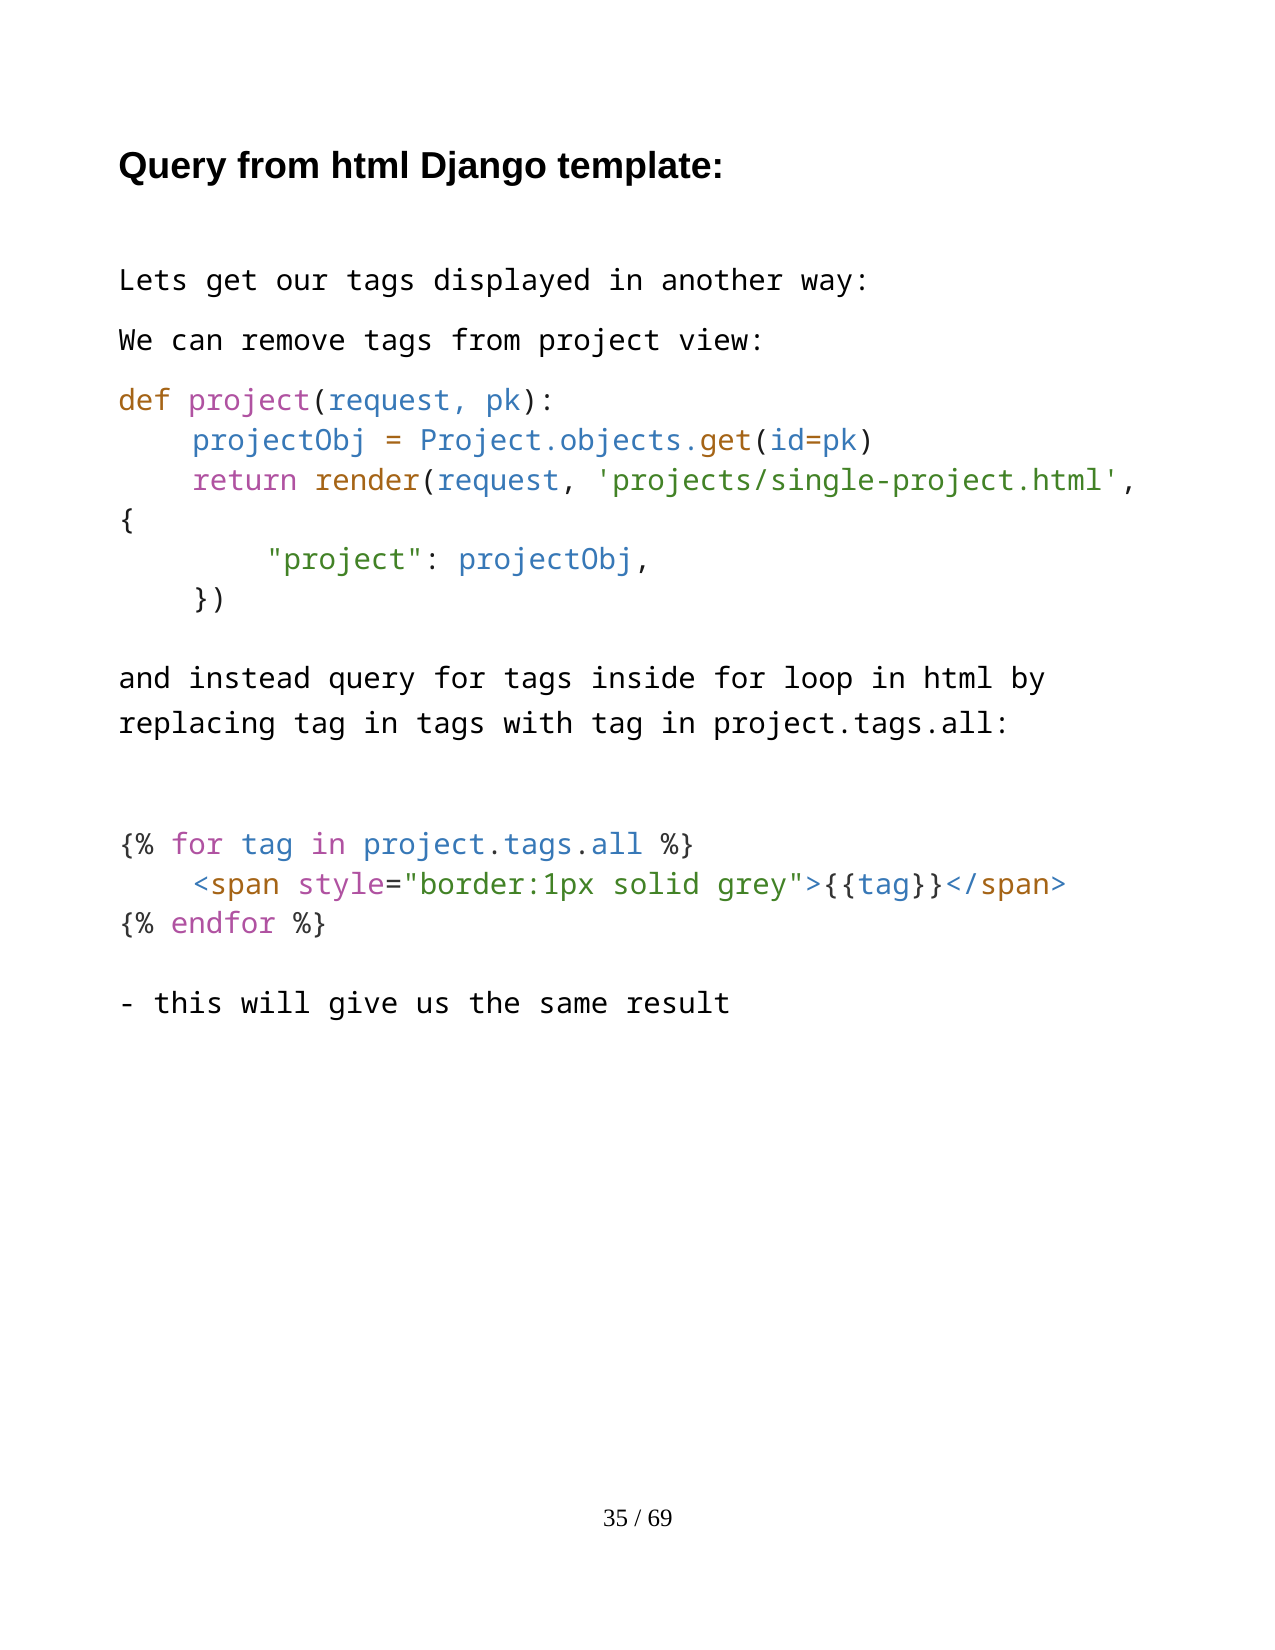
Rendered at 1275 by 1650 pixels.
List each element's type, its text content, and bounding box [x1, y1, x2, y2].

text <span style="border:1px solid grey">{{tag}}</span> [118, 863, 1157, 903]
text def project(request, pk): [118, 379, 1157, 419]
subtitle Query from html Django template: [118, 143, 1157, 186]
text }) [118, 578, 1157, 617]
text {% for tag in project.tags.all %} [118, 823, 1157, 863]
text Lets get our tags displayed in another way: [118, 259, 1157, 299]
text "project": projectObj, [118, 538, 1157, 578]
text and instead query for tags inside for loop in html by replacing tag in tags with tag in project.tags.all: [118, 657, 1157, 742]
text return render(request, 'projects/single-project.html', { [118, 459, 1157, 538]
text projectObj = Project.objects.get(id=pk) [118, 419, 1157, 459]
text We can remove tags from project view: [118, 319, 1157, 359]
text {% endfor %} [118, 903, 1157, 942]
text - this will give us the same result [118, 982, 1157, 1022]
